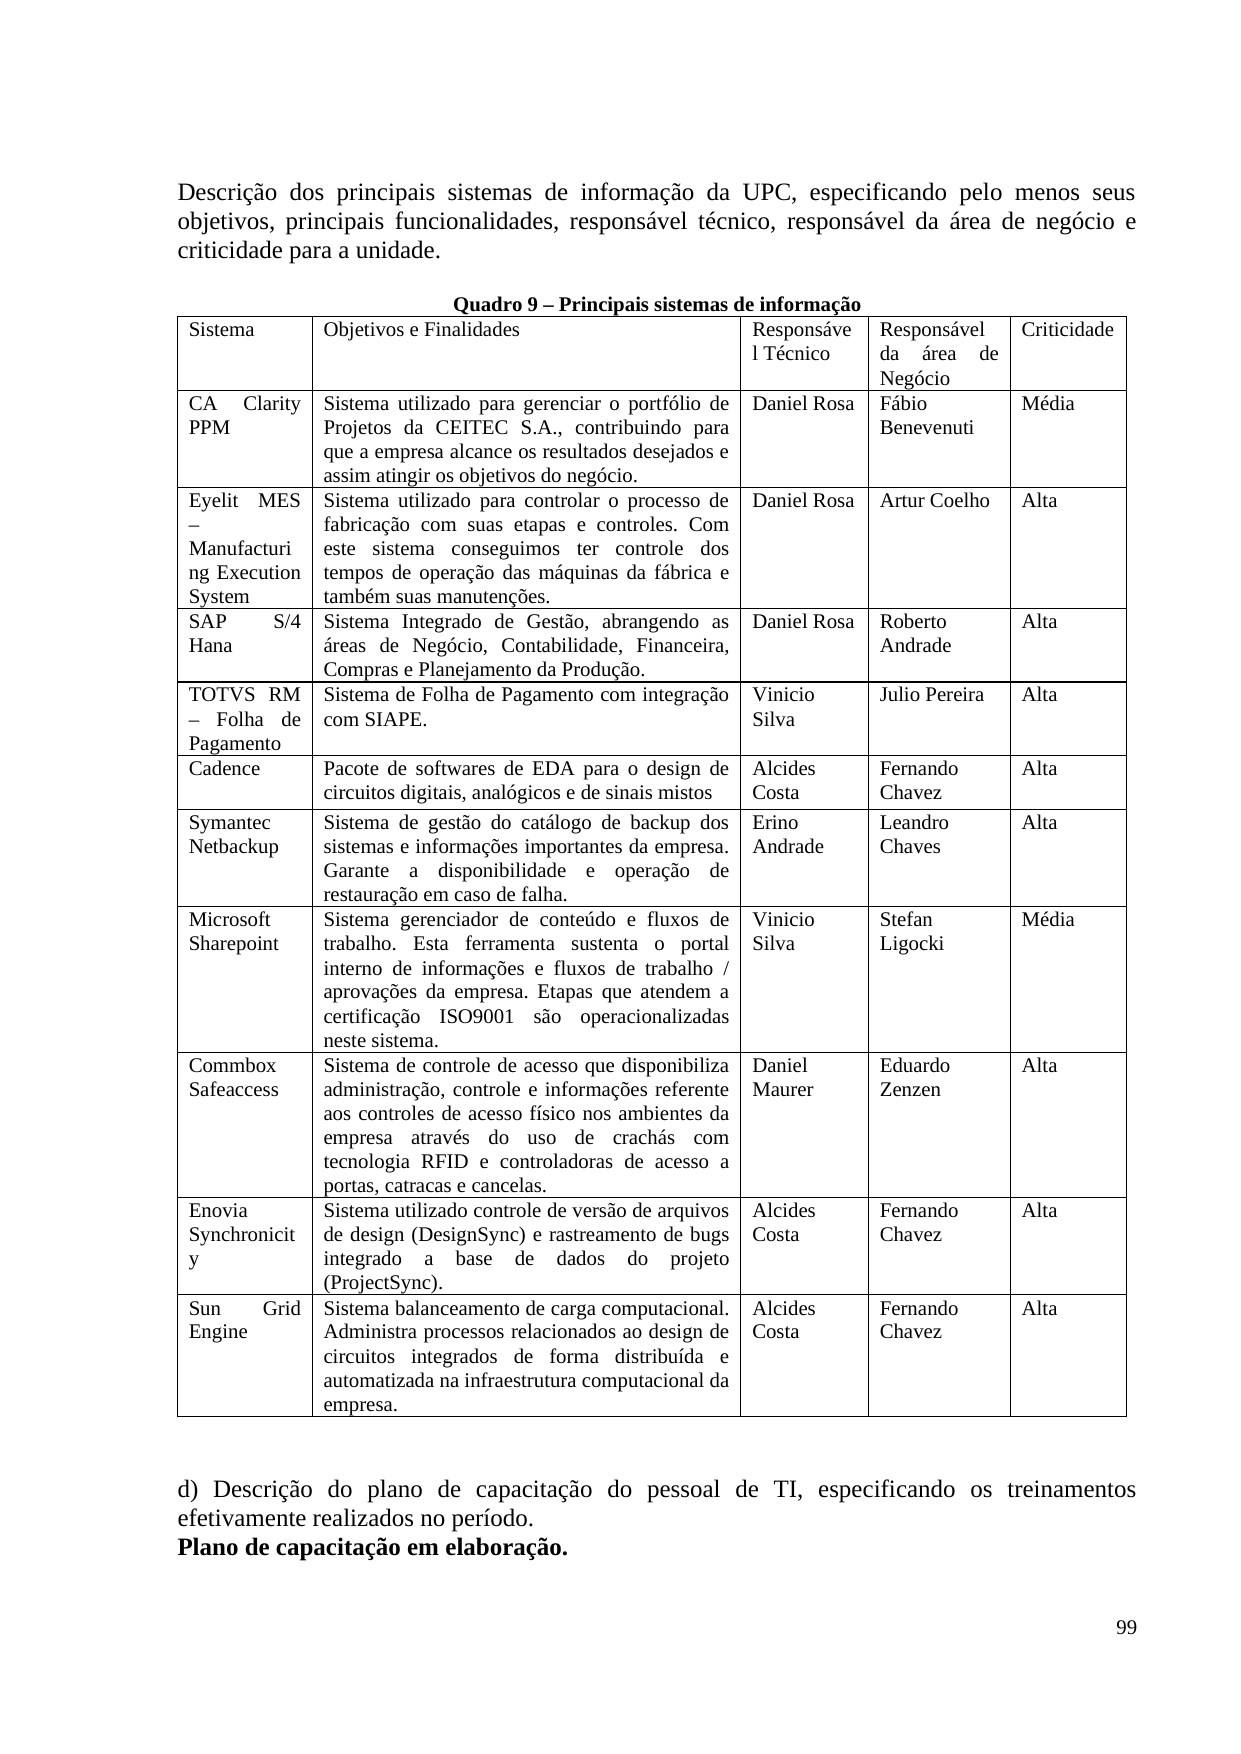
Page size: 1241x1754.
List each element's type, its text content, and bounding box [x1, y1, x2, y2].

table_cell Fábio Benevenuti [869, 391, 1010, 487]
table_cell Alta [1011, 609, 1126, 681]
table_cell Sistema Integrado de Gestão, abrangendo as áreas de Negócio, Contabilidade, Financeira, Compras e Planejamento da Produção. [313, 609, 740, 681]
table_cell Sistema de gestão do catálogo de backup dos sistemas e informações importantes da empresa. Garante a disponibilidade e operação de restauração em caso de falha. [313, 810, 740, 906]
table_cell Pacote de softwares de EDA para o design de circuitos digitais, analógicos e de sinais mistos [313, 756, 740, 809]
table_cell Sistema utilizado controle de versão de arquivos de design (DesignSync) e rastreamento de bugs integrado a base de dados do projeto (ProjectSync). [313, 1198, 740, 1294]
table_cell Vinicio Silva [741, 907, 868, 1052]
table_cell Vinicio Silva [741, 683, 868, 754]
table_header Sistema [178, 317, 312, 389]
text Descrição dos principais sistemas de informação da UPC, especificando pelo menos seus objetivos, principais funcionalidades, responsável técnico, responsável da área de negócio e criticidade para a unidade. [177, 177, 1137, 263]
table_cell Enovia Synchronicity [178, 1198, 312, 1294]
text d) Descrição do plano de capacitação do pessoal de TI, especificando os treinamentos efetivamente realizados no período. [177, 1474, 1137, 1532]
table_cell Média [1011, 391, 1126, 487]
table_cell Stefan Ligocki [869, 907, 1010, 1052]
table_cell Daniel Maurer [741, 1053, 868, 1197]
table_cell Sistema utilizado para controlar o processo de fabricação com suas etapas e controles. Com este sistema conseguimos ter controle dos tempos de operação das máquinas da fábrica e também suas manutenções. [313, 488, 740, 608]
table_cell Alta [1011, 488, 1126, 608]
table_cell Roberto Andrade [869, 609, 1010, 681]
table_cell Alta [1011, 1198, 1126, 1294]
table_cell Leandro Chaves [869, 810, 1010, 906]
table_cell Sistema utilizado para gerenciar o portfólio de Projetos da CEITEC S.A., contribuindo para que a empresa alcance os resultados desejados e assim atingir os objetivos do negócio. [313, 391, 740, 487]
table_cell Erino Andrade [741, 810, 868, 906]
table_cell Artur Coelho [869, 488, 1010, 608]
table_header Objetivos e Finalidades [313, 317, 740, 389]
table_cell Média [1011, 907, 1126, 1052]
table_header Criticidade [1011, 317, 1126, 389]
table_cell Julio Pereira [869, 683, 1010, 754]
table_cell Alta [1011, 810, 1126, 906]
table_cell Sistema de Folha de Pagamento com integração com SIAPE. [313, 683, 740, 754]
table_cell Alcides Costa [741, 1198, 868, 1294]
table_cell Eduardo Zenzen [869, 1053, 1010, 1197]
table_cell Daniel Rosa [741, 391, 868, 487]
table_cell Alcides Costa [741, 756, 868, 809]
table_cell Daniel Rosa [741, 609, 868, 681]
table_cell Eyelit MES – Manufacturing Execution System [178, 488, 312, 608]
table_cell Microsoft Sharepoint [178, 907, 312, 1052]
table_cell Fernando Chavez [869, 756, 1010, 809]
table_cell Sun Grid Engine [178, 1295, 312, 1416]
table_cell TOTVS RM – Folha de Pagamento [178, 683, 312, 754]
table_cell SAP S/4 Hana [178, 609, 312, 681]
table_cell Fernando Chavez [869, 1198, 1010, 1294]
table_cell Symantec Netbackup [178, 810, 312, 906]
table_header Responsável da área de Negócio [869, 317, 1010, 389]
table_cell Fernando Chavez [869, 1295, 1010, 1416]
table_cell Alta [1011, 1053, 1126, 1197]
table_cell Alta [1011, 1295, 1126, 1416]
table_cell Commbox Safeaccess [178, 1053, 312, 1197]
text Plano de capacitação em elaboração. [177, 1532, 1137, 1561]
table_cell Daniel Rosa [741, 488, 868, 608]
table_cell Alcides Costa [741, 1295, 868, 1416]
table_header Responsável Técnico [741, 317, 868, 389]
table_cell Sistema balanceamento de carga computacional. Administra processos relacionados ao design de circuitos integrados de forma distribuída e automatizada na infraestrutura computacional da empresa. [313, 1295, 740, 1416]
table_cell Alta [1011, 756, 1126, 809]
table_cell Alta [1011, 683, 1126, 754]
table_cell Sistema gerenciador de conteúdo e fluxos de trabalho. Esta ferramenta sustenta o portal interno de informações e fluxos de trabalho / aprovações da empresa. Etapas que atendem a certificação ISO9001 são operacionalizadas neste sistema. [313, 907, 740, 1052]
table_cell CA Clarity PPM [178, 391, 312, 487]
table_cell Cadence [178, 756, 312, 809]
text Quadro 9 – Principais sistemas de informação [177, 292, 1137, 316]
table_cell Sistema de controle de acesso que disponibiliza administração, controle e informações referente aos controles de acesso físico nos ambientes da empresa através do uso de crachás com tecnologia RFID e controladoras de acesso a portas, catracas e cancelas. [313, 1053, 740, 1197]
